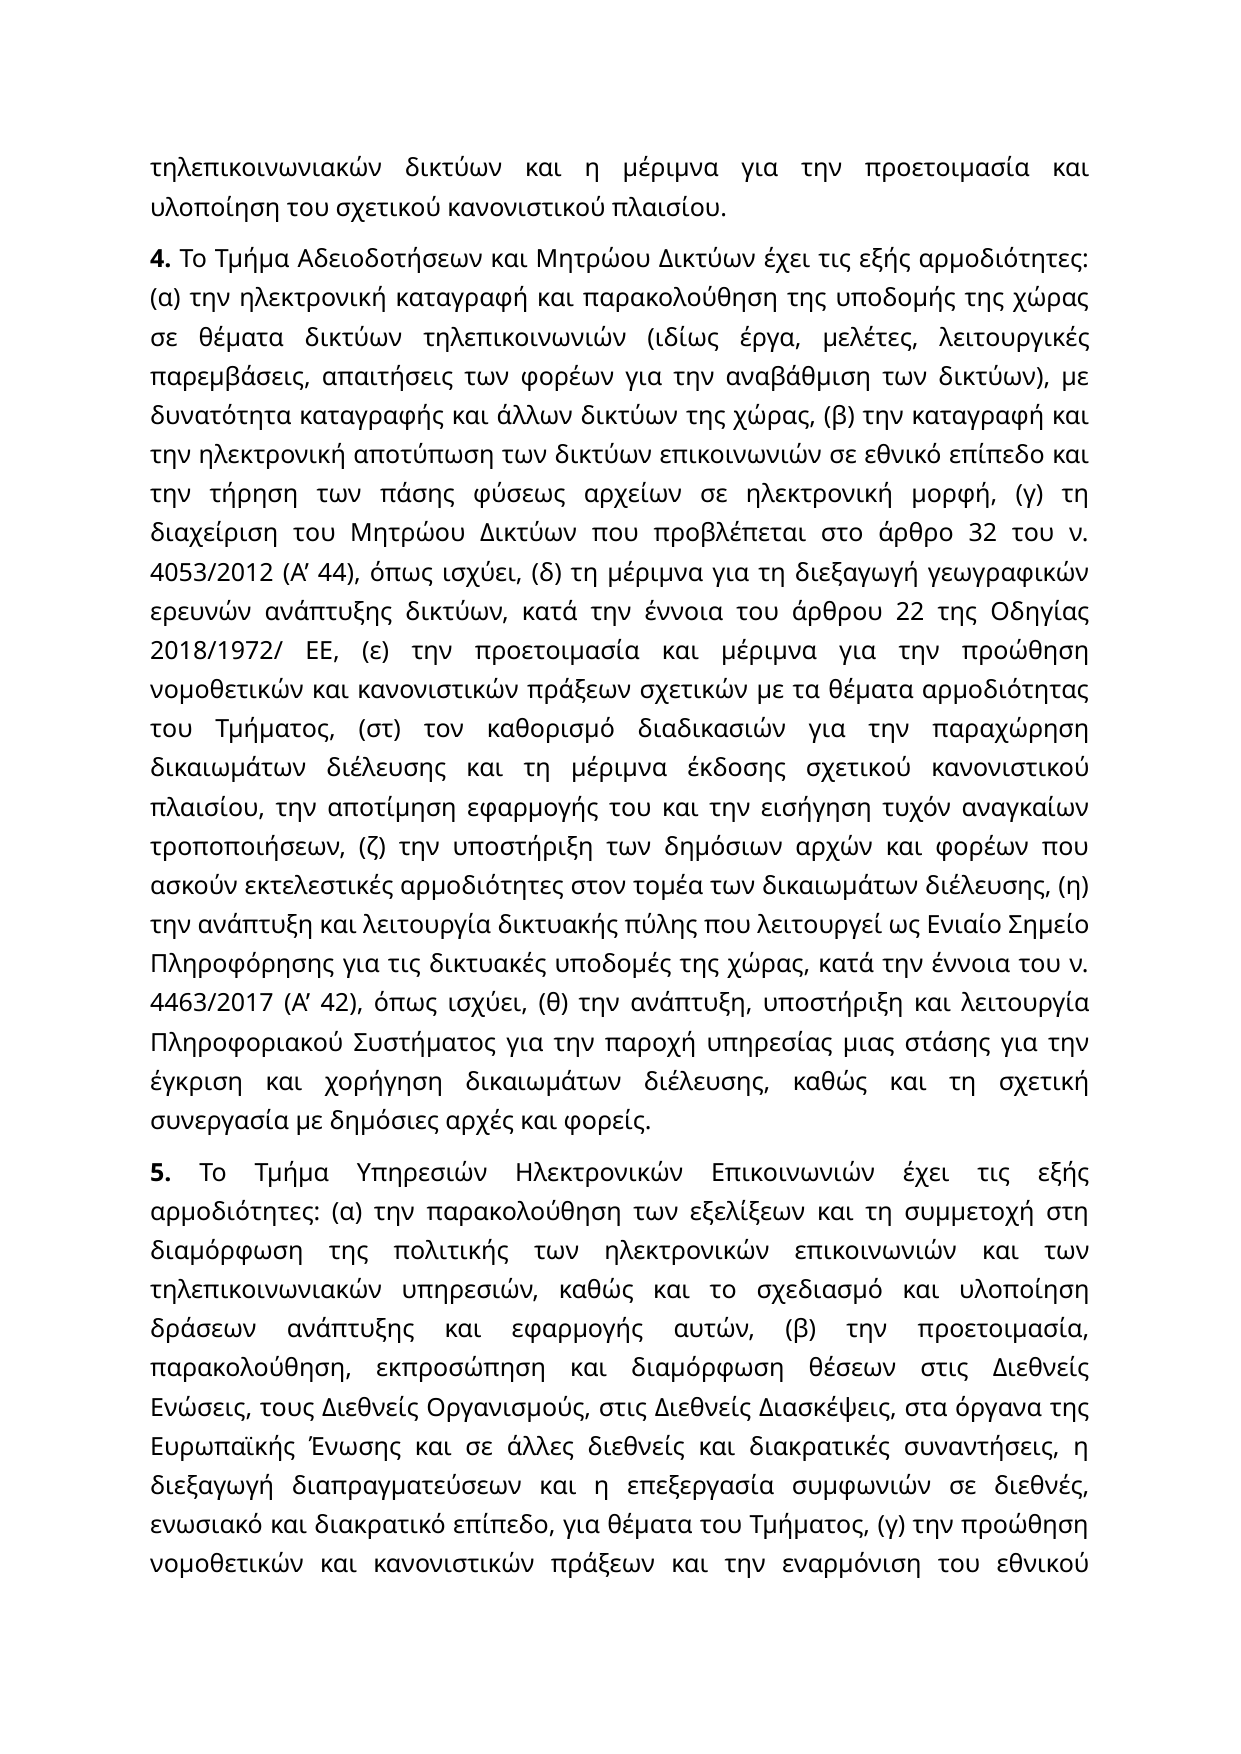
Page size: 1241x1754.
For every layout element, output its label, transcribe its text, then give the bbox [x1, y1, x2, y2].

text 4. Το Τμήμα Αδειοδοτήσεων και Μητρώου Δικτύων έχει τις εξής αρμοδιότητες: (α) την ηλεκτρονική καταγραφή και παρακολούθηση της υποδομής της χώρας σε θέματα δικτύων τηλεπικοινωνιών (ιδίως έργα, μελέτες, λειτουργικές παρεμβάσεις, απαιτήσεις των φορέων για την αναβάθμιση των δικτύων), με δυνατότητα καταγραφής και άλλων δικτύων της χώρας, (β) την καταγραφή και την ηλεκτρονική αποτύπωση των δικτύων επικοινωνιών σε εθνικό επίπεδο και την τήρηση των πάσης φύσεως αρχείων σε ηλεκτρονική μορφή, (γ) τη διαχείριση του Μητρώου Δικτύων που προβλέπεται στο άρθρο 32 του ν. 4053/2012 (Α’ 44), όπως ισχύει, (δ) τη μέριμνα για τη διεξαγωγή γεωγραφικών ερευνών ανάπτυξης δικτύων, κατά την έννοια του άρθρου 22 της Οδηγίας 2018/1972/ ΕΕ, (ε) την προετοιμασία και μέριμνα για την προώθηση νομοθετικών και κανονιστικών πράξεων σχετικών με τα θέματα αρμοδιότητας του Τμήματος, (στ) τον καθορισμό διαδικασιών για την παραχώρηση δικαιωμάτων διέλευσης και τη μέριμνα έκδοσης σχετικού κανονιστικού πλαισίου, την αποτίμηση εφαρμογής του και την εισήγηση τυχόν αναγκαίων τροποποιήσεων, (ζ) την υποστήριξη των δημόσιων αρχών και φορέων που ασκούν εκτελεστικές αρμοδιότητες στον τομέα των δικαιωμάτων διέλευσης, (η) την ανάπτυξη και λειτουργία δικτυακής πύλης που λειτουργεί ως Ενιαίο Σημείο Πληροφόρησης για τις δικτυακές υποδομές της χώρας, κατά την έννοια του ν. 4463/2017 (Α’ 42), όπως ισχύει, (θ) την ανάπτυξη, υποστήριξη και λειτουργία Πληροφοριακού Συστήματος για την παροχή υπηρεσίας μιας στάσης για την έγκριση και χορήγηση δικαιωμάτων διέλευσης, καθώς και τη σχετική συνεργασία με δημόσιες αρχές και φορείς. [150, 241, 1090, 1137]
text τηλεπικοινωνιακών δικτύων και η μέριμνα για την προετοιμασία και υλοποίηση του σχετικού κανονιστικού πλαισίου. [150, 150, 1090, 223]
text 5. Το Τμήμα Υπηρεσιών Ηλεκτρονικών Επικοινωνιών έχει τις εξής αρμοδιότητες: (α) την παρακολούθηση των εξελίξεων και τη συμμετοχή στη διαμόρφωση της πολιτικής των ηλεκτρονικών επικοινωνιών και των τηλεπικοινωνιακών υπηρεσιών, καθώς και το σχεδιασμό και υλοποίηση δράσεων ανάπτυξης και εφαρμογής αυτών, (β) την προετοιμασία, παρακολούθηση, εκπροσώπηση και διαμόρφωση θέσεων στις Διεθνείς Ενώσεις, τους Διεθνείς Οργανισμούς, στις Διεθνείς Διασκέψεις, στα όργανα της Ευρωπαϊκής Ένωσης και σε άλλες διεθνείς και διακρατικές συναντήσεις, η διεξαγωγή διαπραγματεύσεων και η επεξεργασία συμφωνιών σε διεθνές, ενωσιακό και διακρατικό επίπεδο, για θέματα του Τμήματος, (γ) την προώθηση νομοθετικών και κανονιστικών πράξεων και την εναρμόνιση του εθνικού [150, 1154, 1090, 1580]
